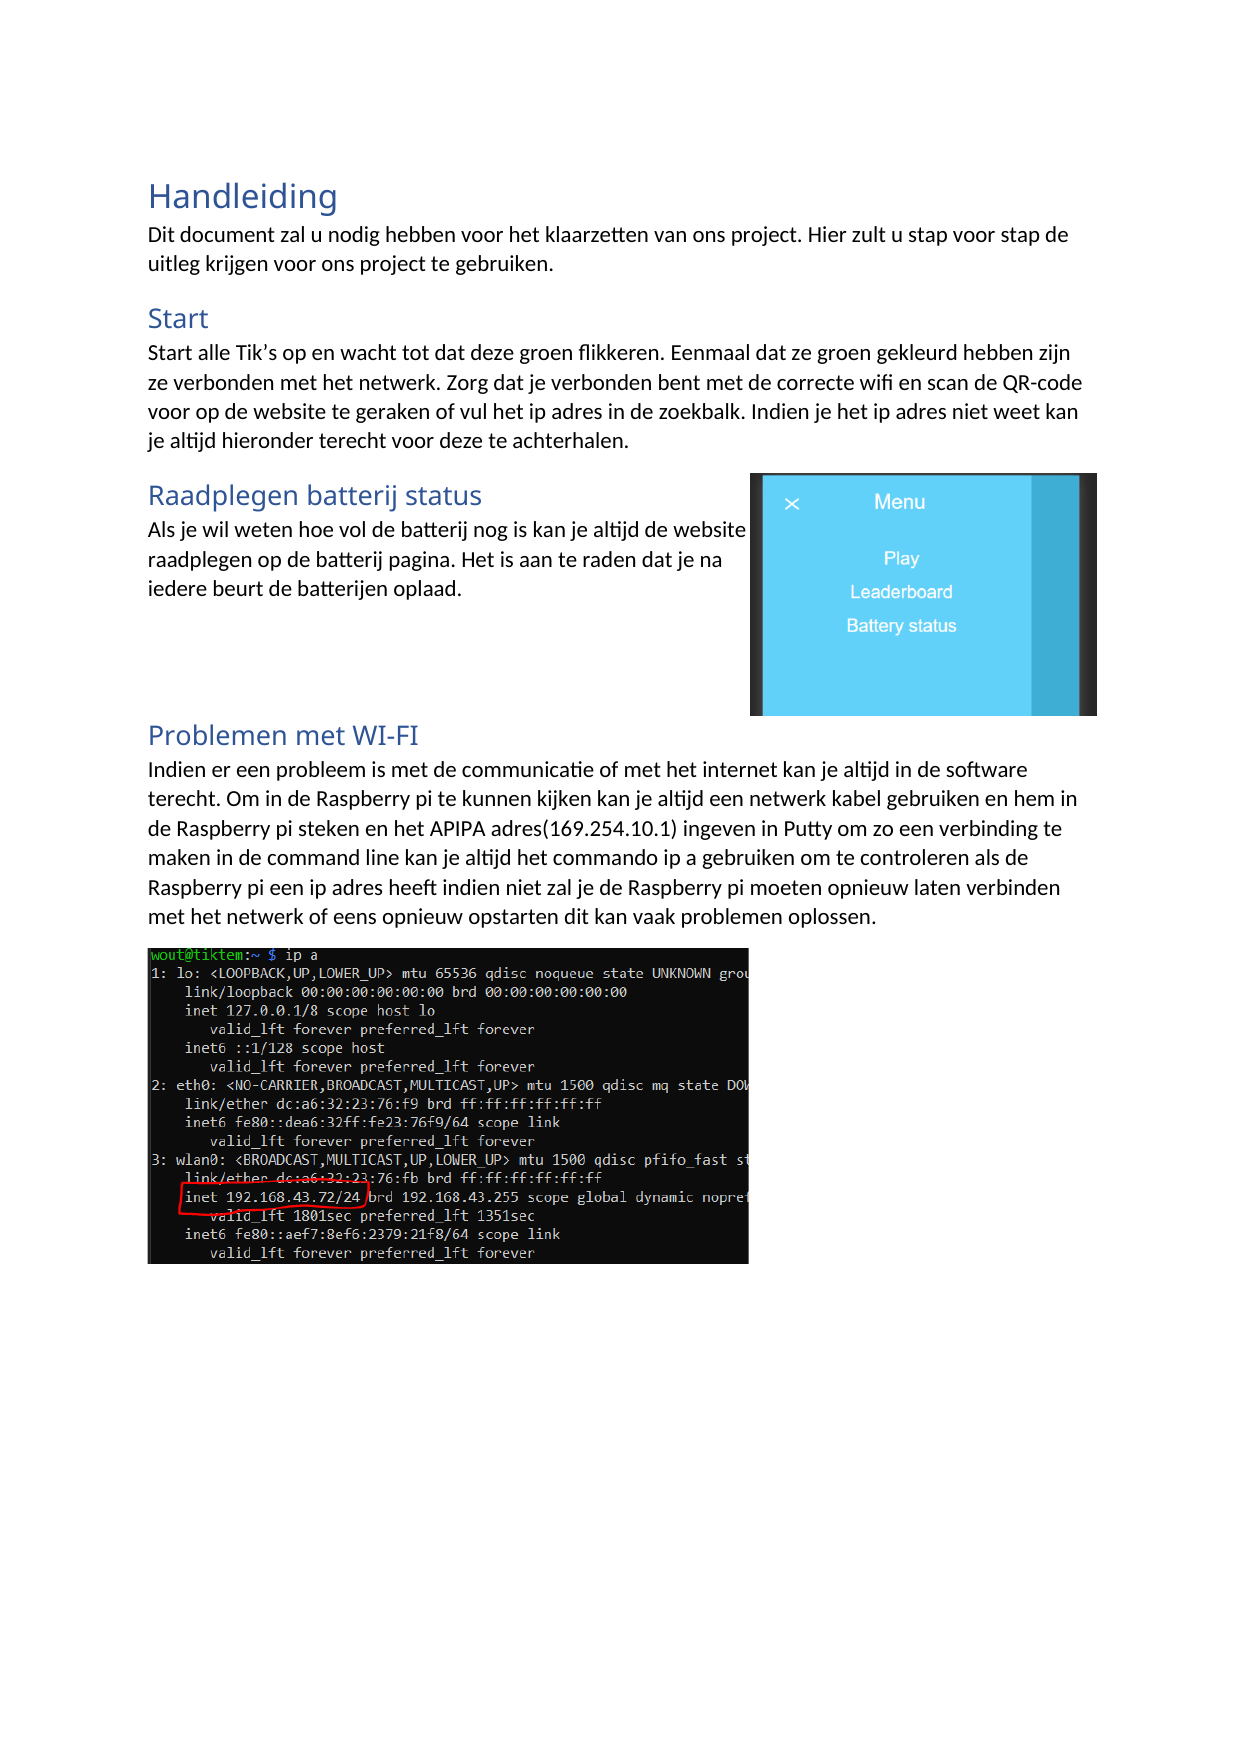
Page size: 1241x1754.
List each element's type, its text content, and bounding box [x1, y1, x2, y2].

text Start alle Tik’s op en wacht tot dat deze groen flikkeren. Eenmaal dat ze groen gekleurd hebben zijn ze verbonden met het netwerk. Zorg dat je verbonden bent met de correcte wifi en scan de QR-code voor op de website te geraken of vul het ip adres in de zoekbalk. Indien je het ip adres niet weet kan je altijd hieronder terecht voor deze te achterhalen. [148, 338, 1093, 454]
subtitle Problemen met WI-FI [148, 716, 1093, 753]
text Als je wil weten hoe vol de batterij nog is kan je altijd de website raadplegen op de batterij pagina. Het is aan te raden dat je na iedere beurt de batterijen oplaad. [148, 515, 750, 602]
text Dit document zal u nodig hebben voor het klaarzetten van ons project. Hier zult u stap voor stap de uitleg krijgen voor ons project te gebruiken. [148, 220, 1093, 278]
subtitle Raadplegen batterij status [148, 477, 750, 514]
subtitle Start [148, 300, 1093, 337]
text Indien er een probleem is met de communicatie of met het internet kan je altijd in de software terecht. Om in de Raspberry pi te kunnen kijken kan je altijd een netwerk kabel gebruiken en hem in de Raspberry pi steken en het APIPA adres(169.254.10.1) ingeven in Putty om zo een verbinding te maken in de command line kan je altijd het commando ip a gebruiken om te controleren als de Raspberry pi een ip adres heeft indien niet zal je de Raspberry pi moeten opnieuw laten verbinden met het netwerk of eens opnieuw opstarten dit kan vaak problemen oplossen. [148, 755, 1093, 930]
subtitle Handleiding [148, 173, 1093, 218]
